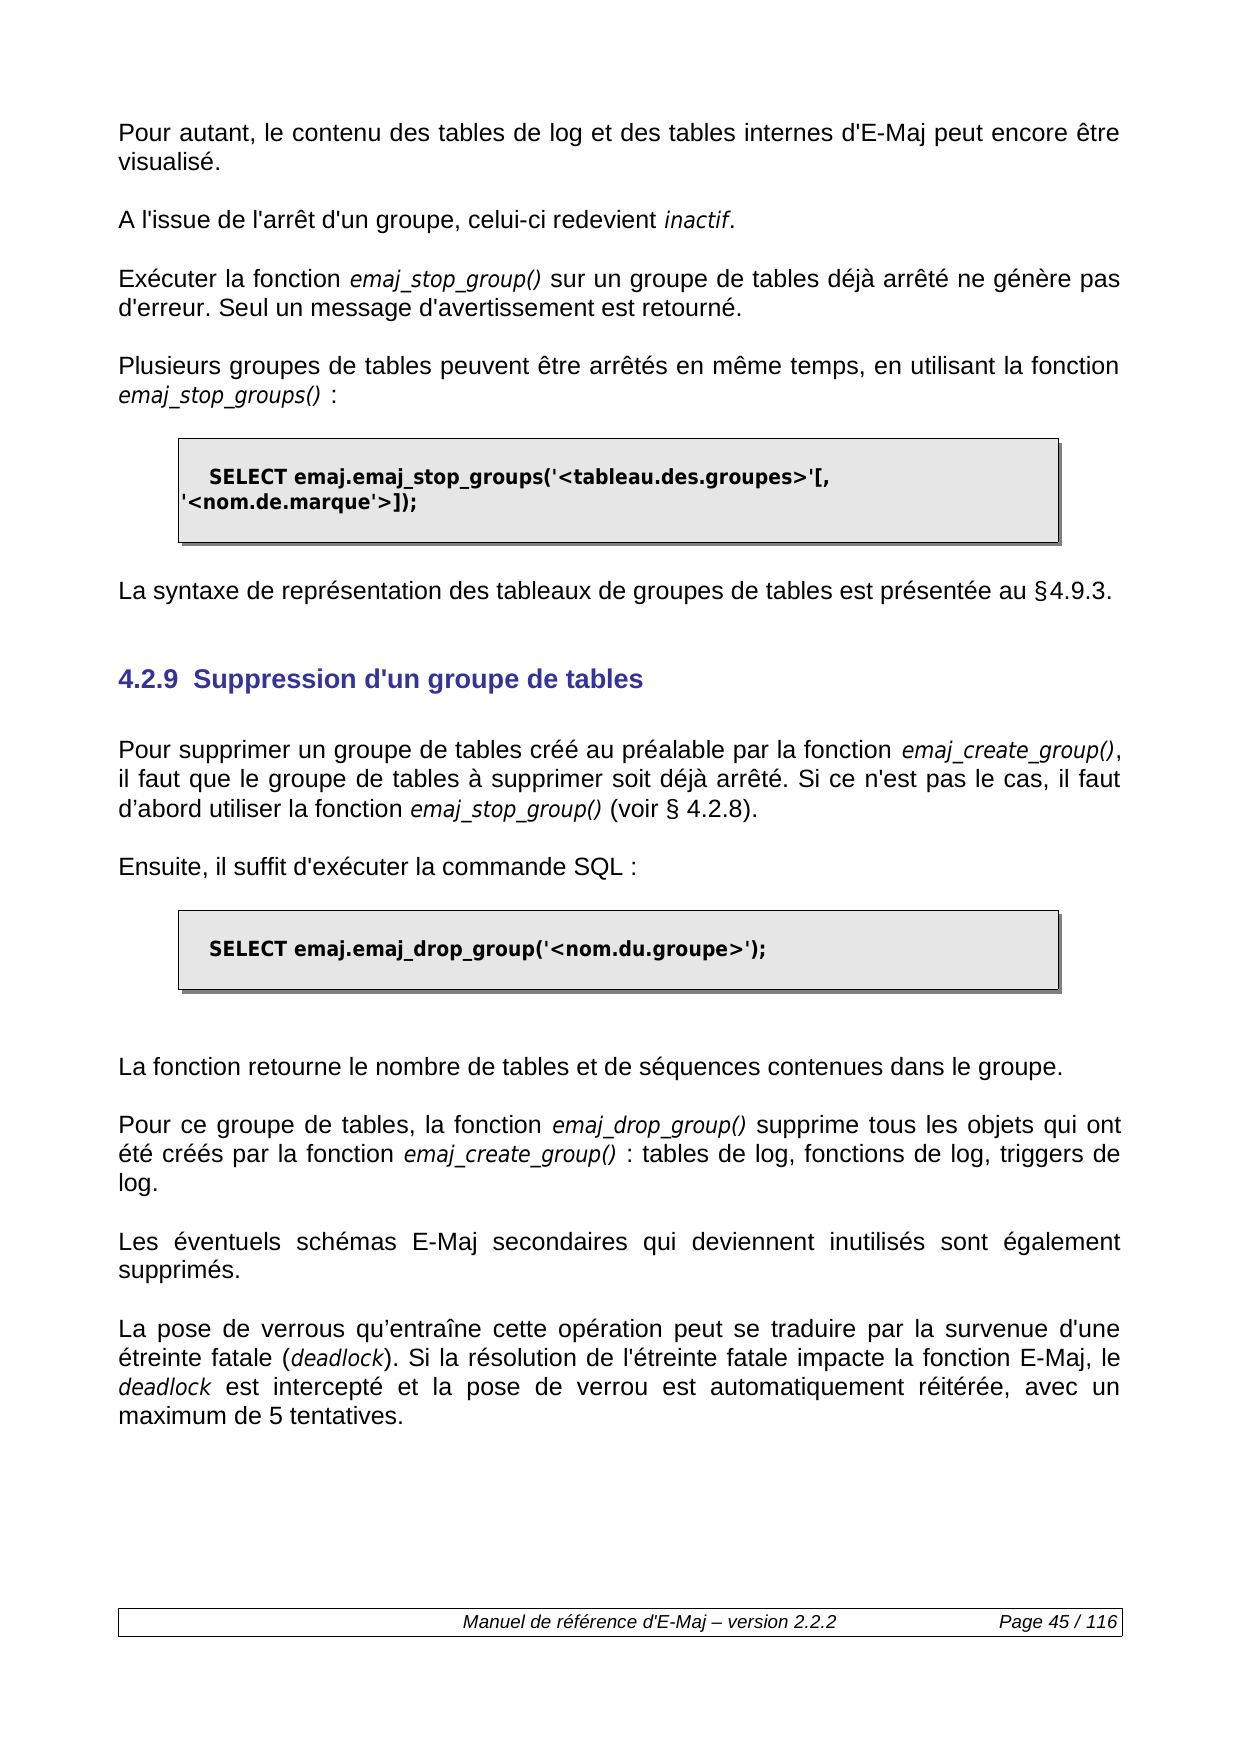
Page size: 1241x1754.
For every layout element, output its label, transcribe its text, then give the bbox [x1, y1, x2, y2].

text SELECT emaj.emaj_drop_group('<nom.du.groupe>'); [179, 934, 1058, 959]
text SELECT emaj.emaj_stop_groups('<tableau.des.groupes>'[, '<nom.de.marque'>]); [179, 462, 1058, 511]
text La pose de verrous qu’entraîne cette opération peut se traduire par la survenue d'une étreinte fatale (deadlock). Si la résolution de l'étreinte fatale impacte la fonction E-Maj, le deadlock est intercepté et la pose de verrou est automatiquement réitérée, avec un maximum de 5 tentatives. [118, 1313, 1122, 1430]
text Pour ce groupe de tables, la fonction emaj_drop_group() supprime tous les objets qui ont été créés par la fonction emaj_create_group() : tables de log, fonctions de log, triggers de log. [118, 1110, 1122, 1197]
text Pour autant, le contenu des tables de log et des tables internes d'E-Maj peut encore être visualisé. [118, 118, 1122, 176]
subtitle Suppression d'un groupe de tables [118, 663, 1122, 694]
text A l'issue de l'arrêt d'un groupe, celui-ci redevient inactif. [118, 205, 1122, 234]
text La syntaxe de représentation des tableaux de groupes de tables est présentée au §4.9.3. [118, 576, 1122, 604]
text La fonction retourne le nombre de tables et de séquences contenues dans le groupe. [118, 1052, 1122, 1081]
text Pour supprimer un groupe de tables créé au préalable par la fonction emaj_create_group(), il faut que le groupe de tables à supprimer soit déjà arrêté. Si ce n'est pas le cas, il faut d’abord utiliser la fonction emaj_stop_group() (voir § 4.2.8). [118, 735, 1122, 822]
text Exécuter la fonction emaj_stop_group() sur un groupe de tables déjà arrêté ne génère pas d'erreur. Seul un message d'avertissement est retourné. [118, 263, 1122, 322]
text Plusieurs groupes de tables peuvent être arrêtés en même temps, en utilisant la fonction emaj_stop_groups() : [118, 351, 1122, 409]
text Ensuite, il suffit d'exécuter la commande SQL : [118, 852, 1122, 881]
text Les éventuels schémas E-Maj secondaires qui deviennent inutilisés sont également supprimés. [118, 1226, 1122, 1284]
